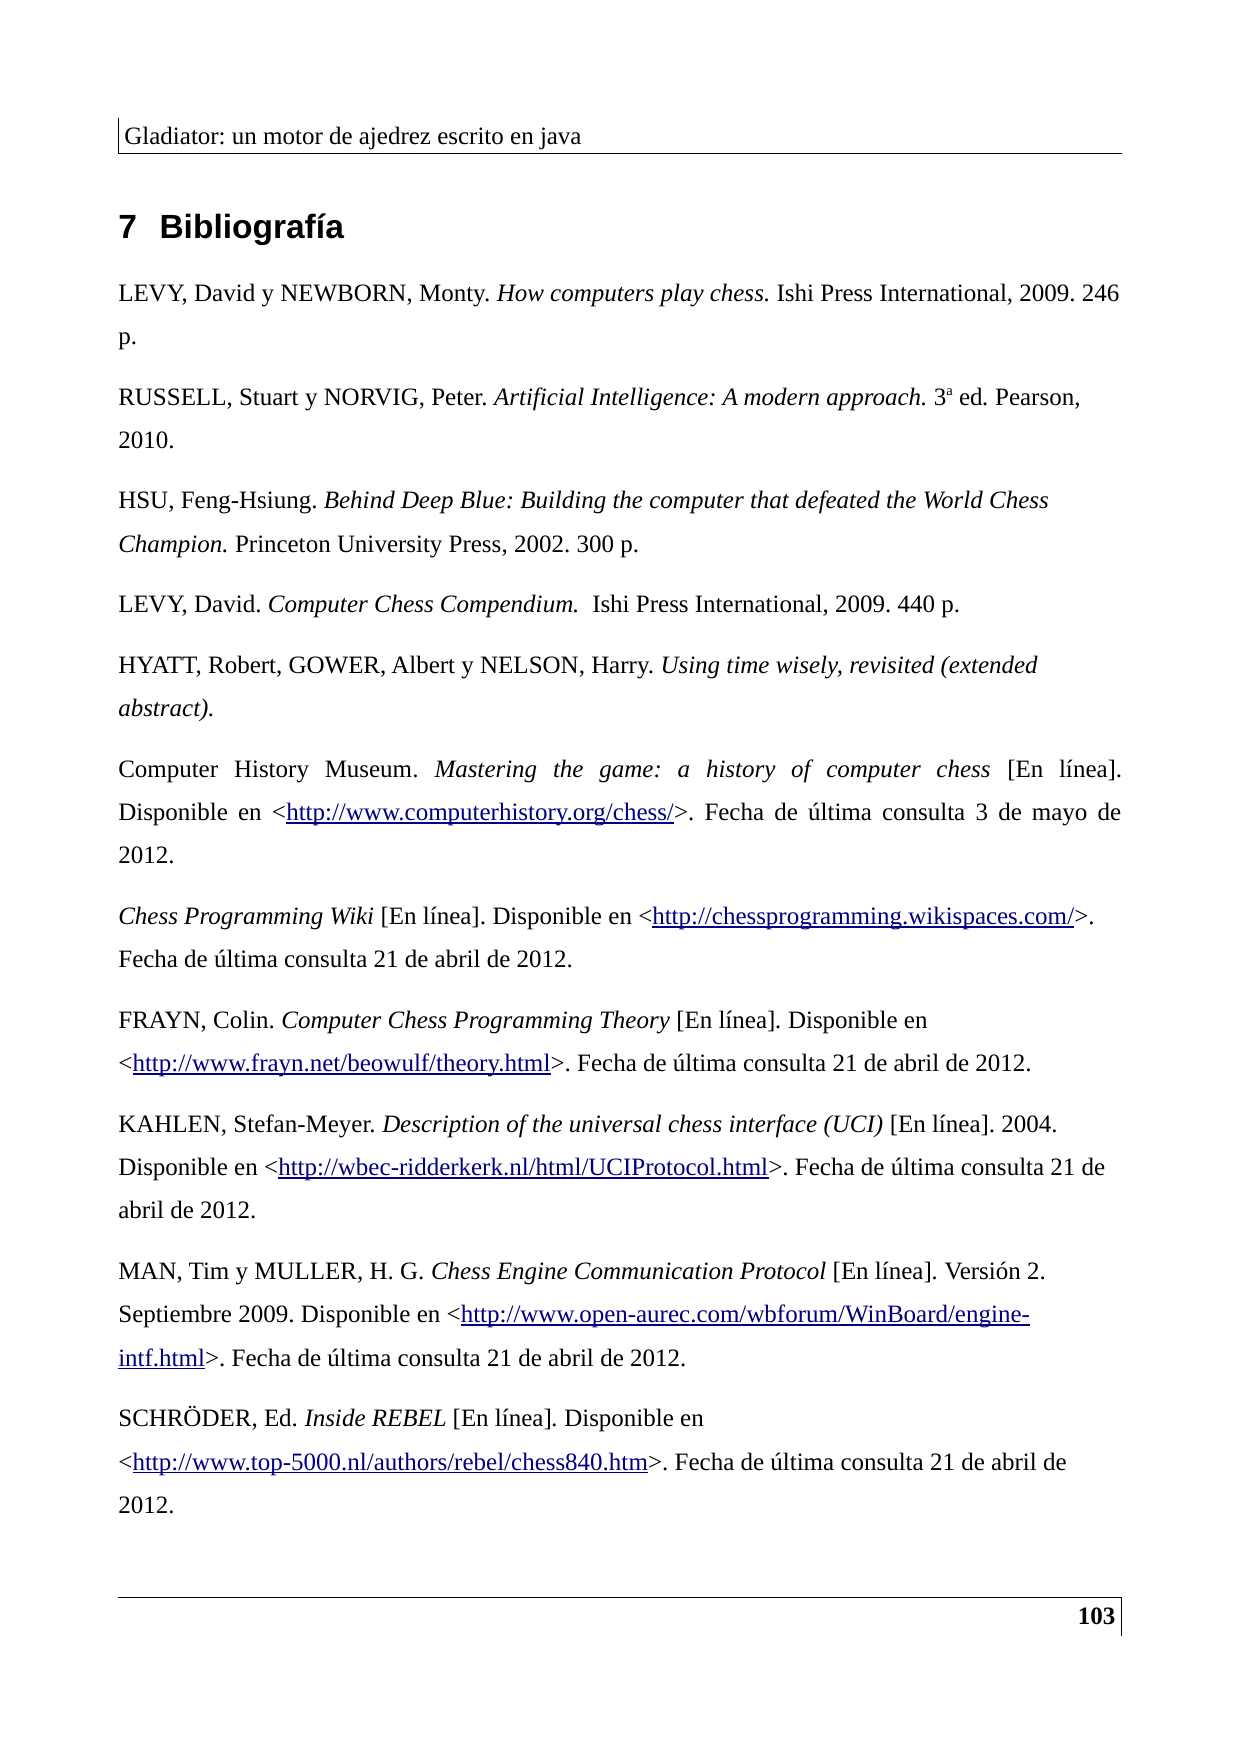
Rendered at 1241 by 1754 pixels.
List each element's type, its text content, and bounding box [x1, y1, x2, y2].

text MAN, Tim y MULLER, H. G. Chess Engine Communication Protocol [En línea]. Versión 2. Septiembre 2009. Disponible en <http://www.open-aurec.com/wbforum/WinBoard/engine-intf.html>. Fecha de última consulta 21 de abril de 2012. [118, 1256, 1122, 1371]
text LEVY, David. Computer Chess Compendium. Ishi Press International, 2009. 440 p. [118, 589, 1122, 618]
text FRAYN, Colin. Computer Chess Programming Theory [En línea]. Disponible en <http://www.frayn.net/beowulf/theory.html>. Fecha de última consulta 21 de abril de 2012. [118, 1005, 1122, 1077]
text SCHRÖDER, Ed. Inside REBEL [En línea]. Disponible en <http://www.top-5000.nl/authors/rebel/chess840.htm>. Fecha de última consulta 21 de abril de 2012. [118, 1403, 1122, 1518]
text RUSSELL, Stuart y NORVIG, Peter. Artificial Intelligence: A modern approach. 3a ed. Pearson, 2010. [118, 382, 1122, 453]
text Chess Programming Wiki [En línea]. Disponible en <http://chessprogramming.wikispaces.com/>. Fecha de última consulta 21 de abril de 2012. [118, 901, 1122, 973]
text LEVY, David y NEWBORN, Monty. How computers play chess. Ishi Press International, 2009. 246 p. [118, 278, 1122, 349]
text KAHLEN, Stefan-Meyer. Description of the universal chess interface (UCI) [En línea]. 2004. Disponible en <http://wbec-ridderkerk.nl/html/UCIProtocol.html>. Fecha de última consulta 21 de abril de 2012. [118, 1109, 1122, 1224]
subtitle Bibliografía [118, 207, 1122, 246]
text HYATT, Robert, GOWER, Albert y NELSON, Harry. Using time wisely, revisited (extended abstract). [118, 650, 1122, 722]
text HSU, Feng-Hsiung. Behind Deep Blue: Building the computer that defeated the World Chess Champion. Princeton University Press, 2002. 300 p. [118, 486, 1122, 557]
text Computer History Museum. Mastering the game: a history of computer chess [En línea]. Disponible en <http://www.computerhistory.org/chess/>. Fecha de última consulta 3 de mayo de 2012. [118, 754, 1122, 869]
